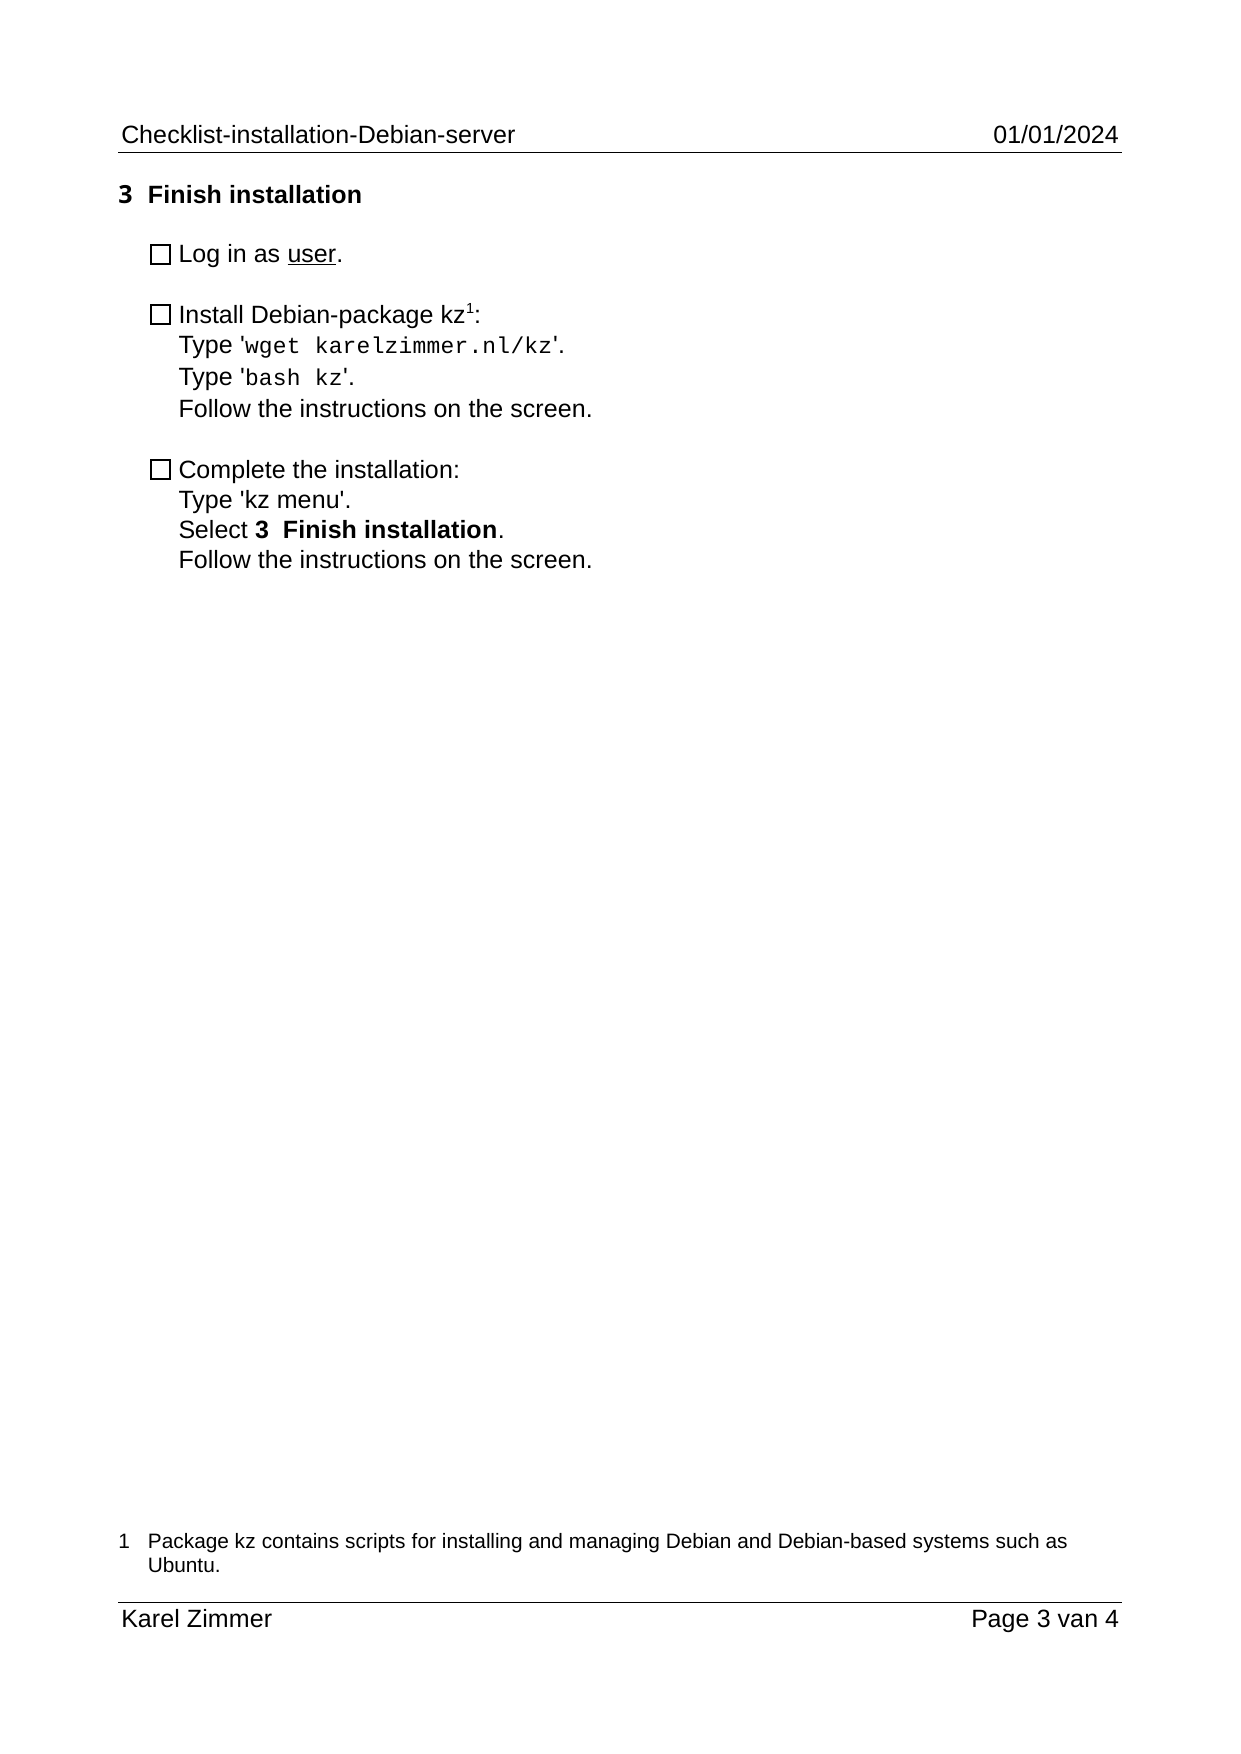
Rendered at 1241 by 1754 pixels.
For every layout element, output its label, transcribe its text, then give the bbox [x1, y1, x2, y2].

table_cell [142, 394, 177, 424]
table_cell Complete the installation: [177, 454, 1122, 485]
table_cell [142, 515, 177, 545]
table_cell Type 'bash kz'. [177, 362, 1122, 394]
table_cell Type 'wget karelzimmer.nl/kz'. [177, 330, 1122, 362]
table_cell [118, 424, 142, 454]
table_cell [118, 269, 142, 300]
table_cell [118, 300, 142, 330]
table_cell Select 3 Finish installation. [177, 515, 1122, 545]
table_cell Type 'kz menu'. [177, 485, 1122, 515]
table_header [118, 239, 142, 269]
table_cell [118, 394, 142, 424]
table_cell [118, 515, 142, 545]
table_cell [142, 269, 177, 300]
table_cell [118, 362, 142, 394]
table_cell [118, 330, 142, 362]
table_cell [118, 454, 142, 485]
table_header [142, 239, 177, 269]
table_cell [142, 330, 177, 362]
table_header Log in as USER. [177, 239, 1122, 269]
table_cell [142, 485, 177, 515]
table_cell [142, 545, 177, 576]
table_cell [142, 424, 177, 454]
table_cell [142, 362, 177, 394]
table_cell [142, 300, 177, 330]
table_cell [142, 454, 177, 485]
table_cell [177, 269, 1122, 300]
table_cell [118, 485, 142, 515]
table_cell Follow the instructions on the screen. [177, 394, 1122, 424]
list Finish installation [118, 177, 1122, 211]
table_cell [177, 424, 1122, 454]
table_cell Install Debian-package kz: [177, 300, 1122, 330]
table_cell [118, 545, 142, 576]
table_cell Follow the instructions on the screen. [177, 545, 1122, 576]
